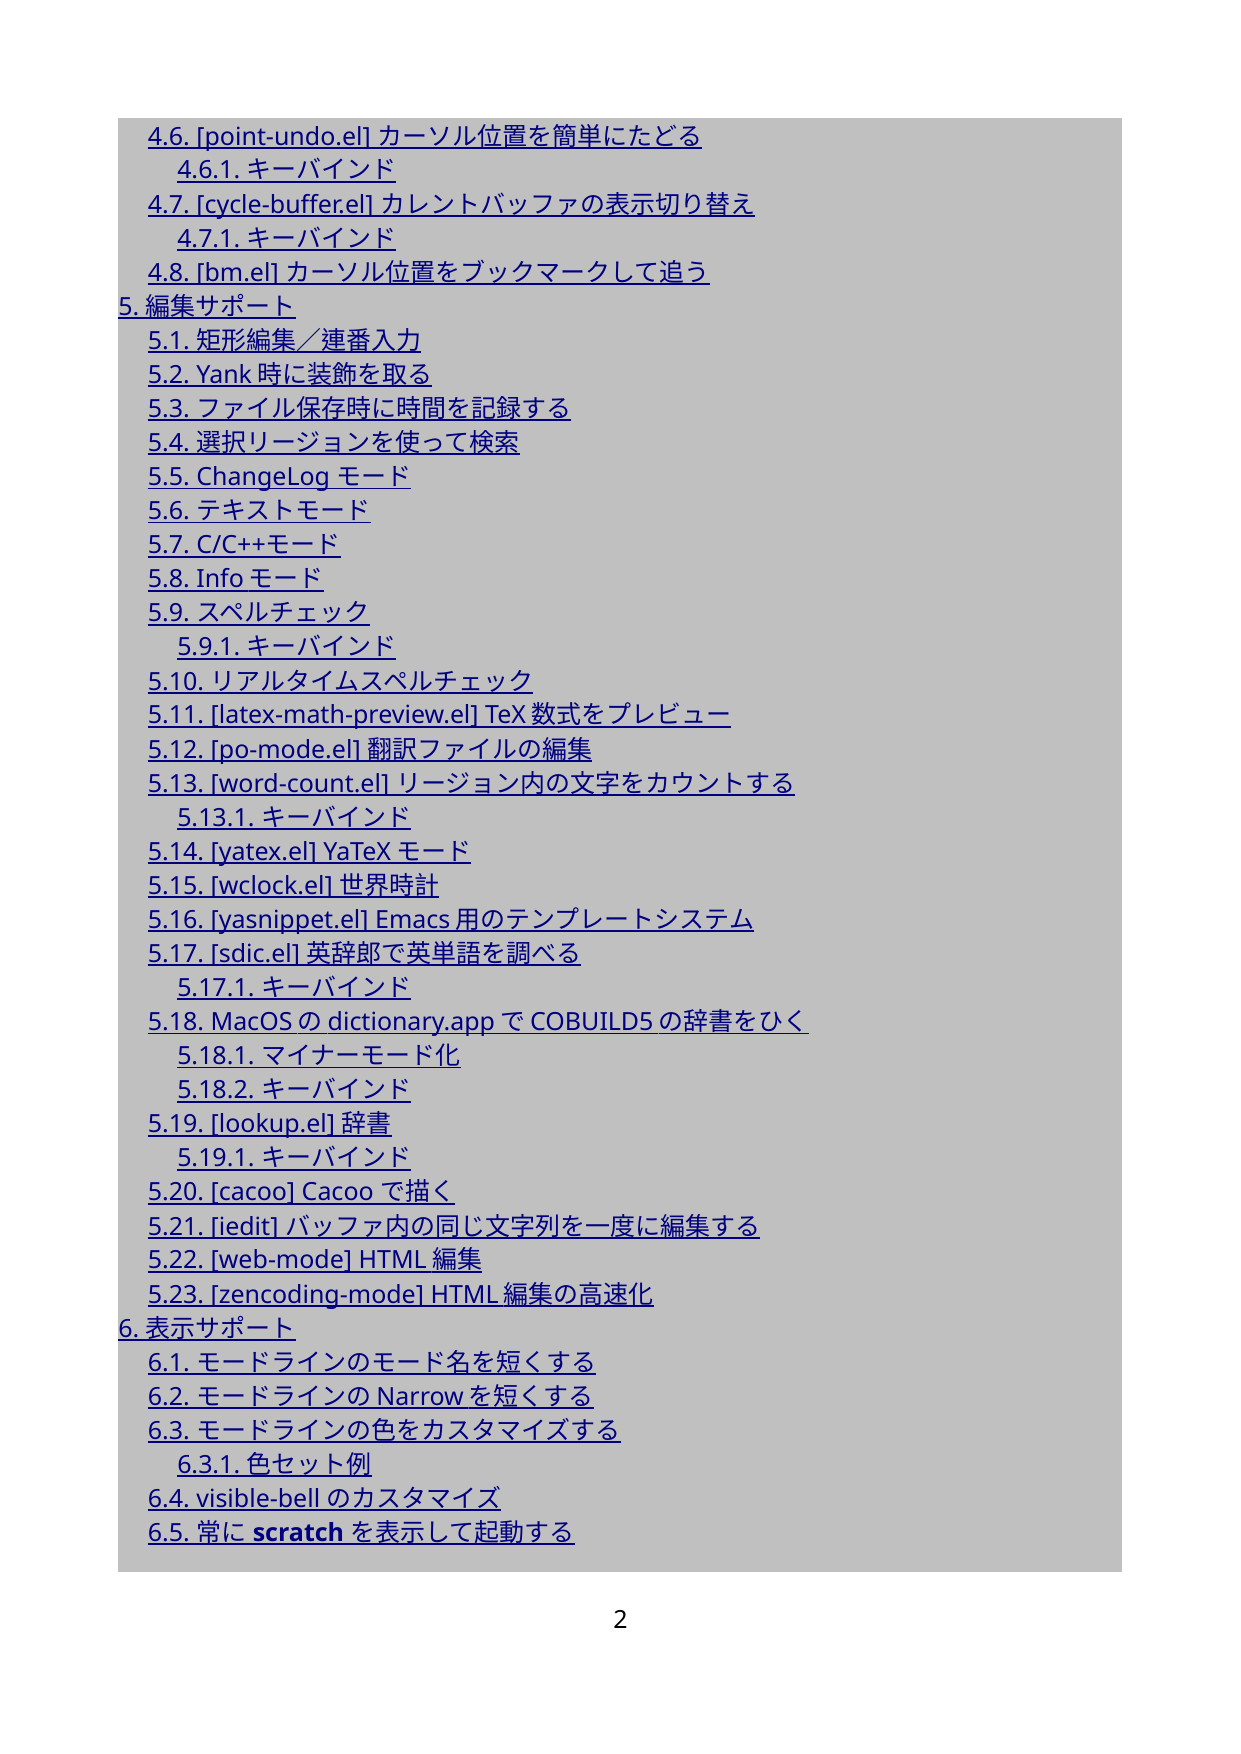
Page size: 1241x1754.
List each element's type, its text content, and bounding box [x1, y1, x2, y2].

text 6.2. モードラインのNarrowを短くする [148, 1378, 1122, 1412]
text 5.13. [word-count.el] リージョン内の文字をカウントする [148, 765, 1122, 799]
text 5.22. [web-mode] HTML編集 [148, 1242, 1122, 1276]
text 5.15. [wclock.el] 世界時計 [148, 867, 1122, 902]
text 4.8. [bm.el] カーソル位置をブックマークして追う [148, 254, 1122, 288]
text 5.18.2. キーバインド [177, 1072, 1122, 1106]
text 4.7. [cycle-buffer.el] カレントバッファの表示切り替え [148, 186, 1122, 220]
text 6.3. モードラインの色をカスタマイズする [148, 1412, 1122, 1447]
text 5.7. C/C++モード [148, 527, 1122, 561]
text 5.19. [lookup.el] 辞書 [148, 1106, 1122, 1140]
text 5.18.1. マイナーモード化 [177, 1038, 1122, 1072]
text 5.5. ChangeLog モード [148, 459, 1122, 493]
text 5.13.1. キーバインド [177, 799, 1122, 833]
text 5.23. [zencoding-mode] HTML編集の高速化 [148, 1276, 1122, 1310]
text 5.16. [yasnippet.el] Emacs用のテンプレートシステム [148, 902, 1122, 936]
text 5.9. スペルチェック [148, 595, 1122, 629]
text 6.3.1. 色セット例 [177, 1447, 1122, 1481]
text 5.14. [yatex.el] YaTeXモード [148, 833, 1122, 867]
text 6.4. visible-bell のカスタマイズ [148, 1481, 1122, 1515]
text 5.9.1. キーバインド [177, 629, 1122, 663]
text 6. 表示サポート [118, 1310, 1122, 1344]
text 5.4. 選択リージョンを使って検索 [148, 425, 1122, 459]
text 6.5. 常に scratch を表示して起動する [148, 1515, 1122, 1549]
text 5.11. [latex-math-preview.el] TeX数式をプレビュー [148, 697, 1122, 731]
text 5.17.1. キーバインド [177, 970, 1122, 1004]
text 5.3. ファイル保存時に時間を記録する [148, 391, 1122, 425]
text 5.18. MacOSのdictionary.appでCOBUILD5の辞書をひく [148, 1004, 1122, 1038]
text 4.6.1. キーバインド [177, 152, 1122, 186]
text 5.12. [po-mode.el] 翻訳ファイルの編集 [148, 731, 1122, 765]
text 5. 編集サポート [118, 288, 1122, 322]
text 5.8. Infoモード [148, 561, 1122, 595]
text 5.17. [sdic.el] 英辞郎で英単語を調べる [148, 936, 1122, 970]
text 6.1. モードラインのモード名を短くする [148, 1344, 1122, 1378]
text 5.6. テキストモード [148, 493, 1122, 527]
text 4.6. [point-undo.el] カーソル位置を簡単にたどる [148, 118, 1122, 152]
text 5.10. リアルタイムスペルチェック [148, 663, 1122, 697]
text 5.1. 矩形編集／連番入力 [148, 322, 1122, 357]
text 5.2. Yank時に装飾を取る [148, 357, 1122, 391]
text 5.20. [cacoo] Cacoo で描く [148, 1174, 1122, 1208]
text 4.7.1. キーバインド [177, 220, 1122, 254]
text 5.19.1. キーバインド [177, 1140, 1122, 1174]
text 5.21. [iedit] バッファ内の同じ文字列を一度に編集する [148, 1208, 1122, 1242]
